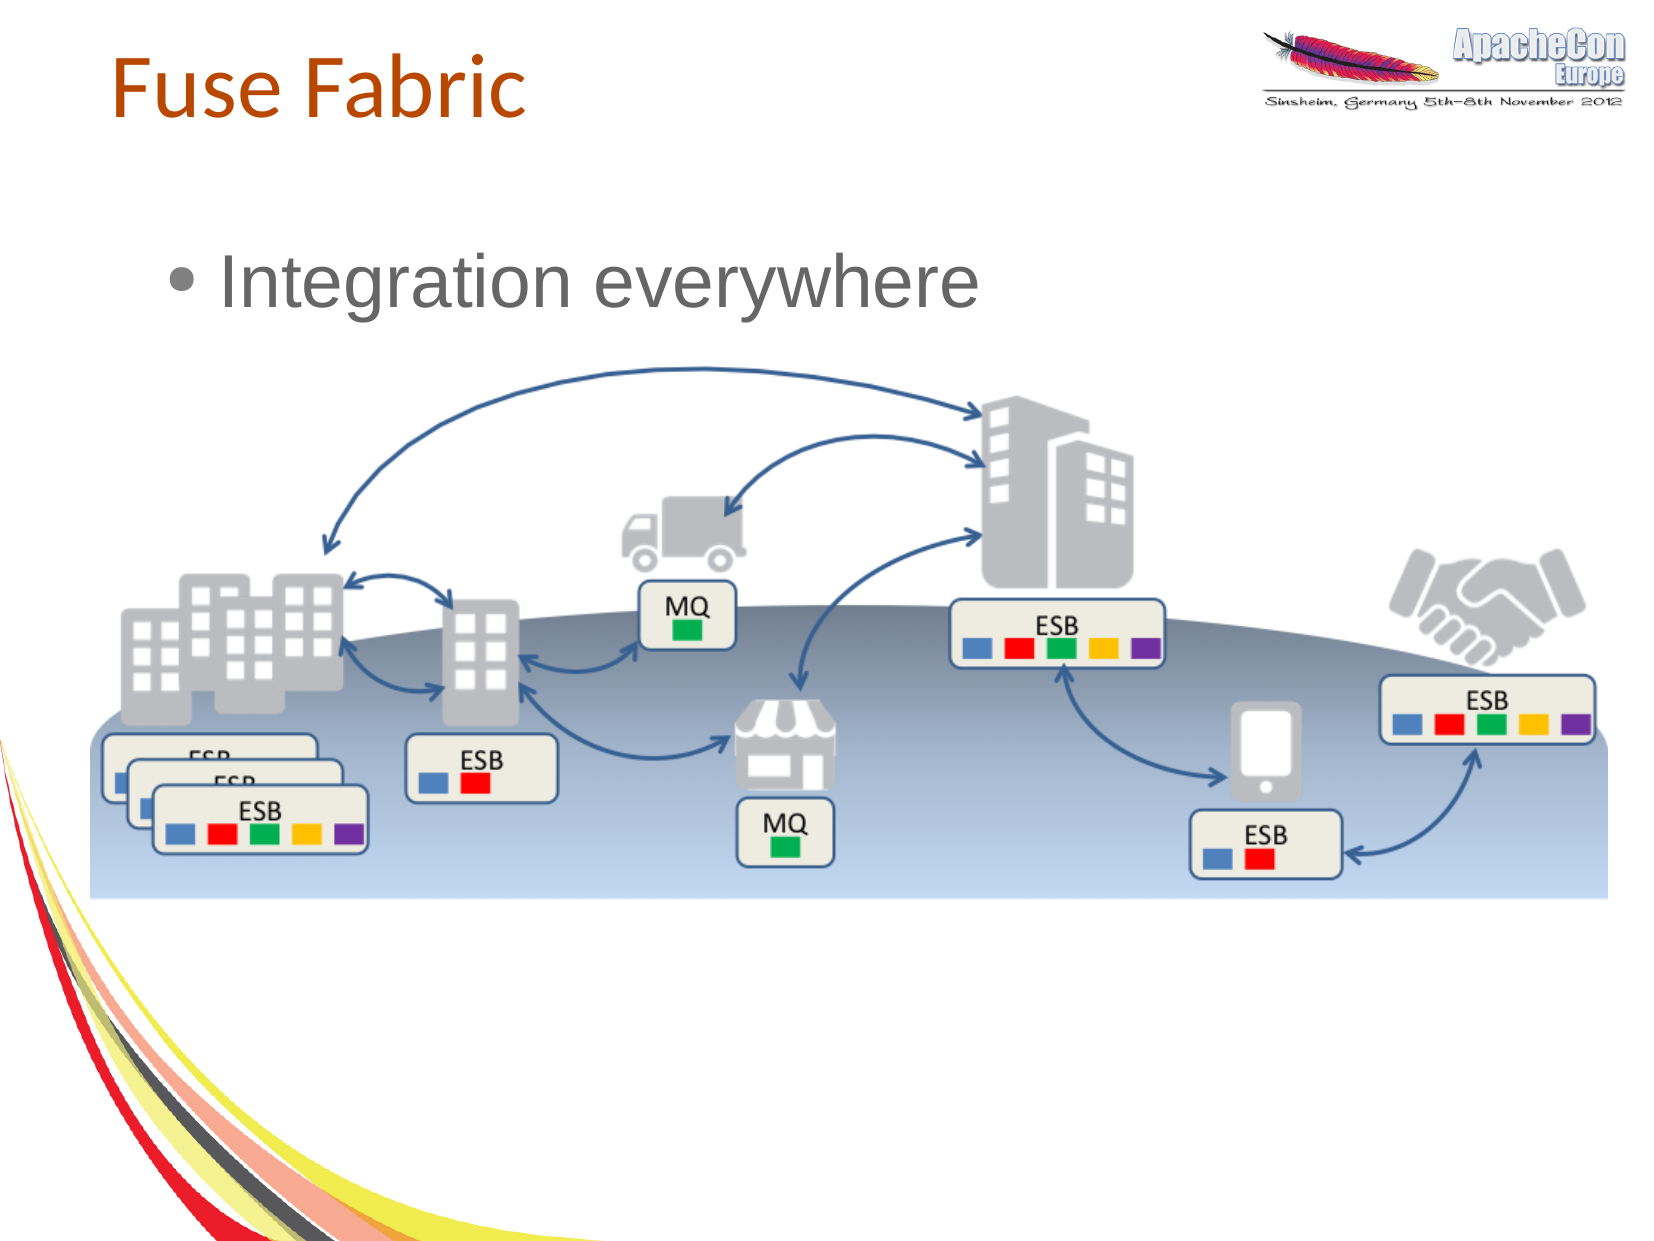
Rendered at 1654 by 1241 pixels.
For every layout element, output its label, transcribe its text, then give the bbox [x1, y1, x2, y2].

picture [0, 0, 1654, 1241]
title Fuse Fabric [51, 38, 1411, 151]
list Integration everywhere [147, 901, 1576, 1126]
list Integration everywhere [147, 239, 1576, 366]
